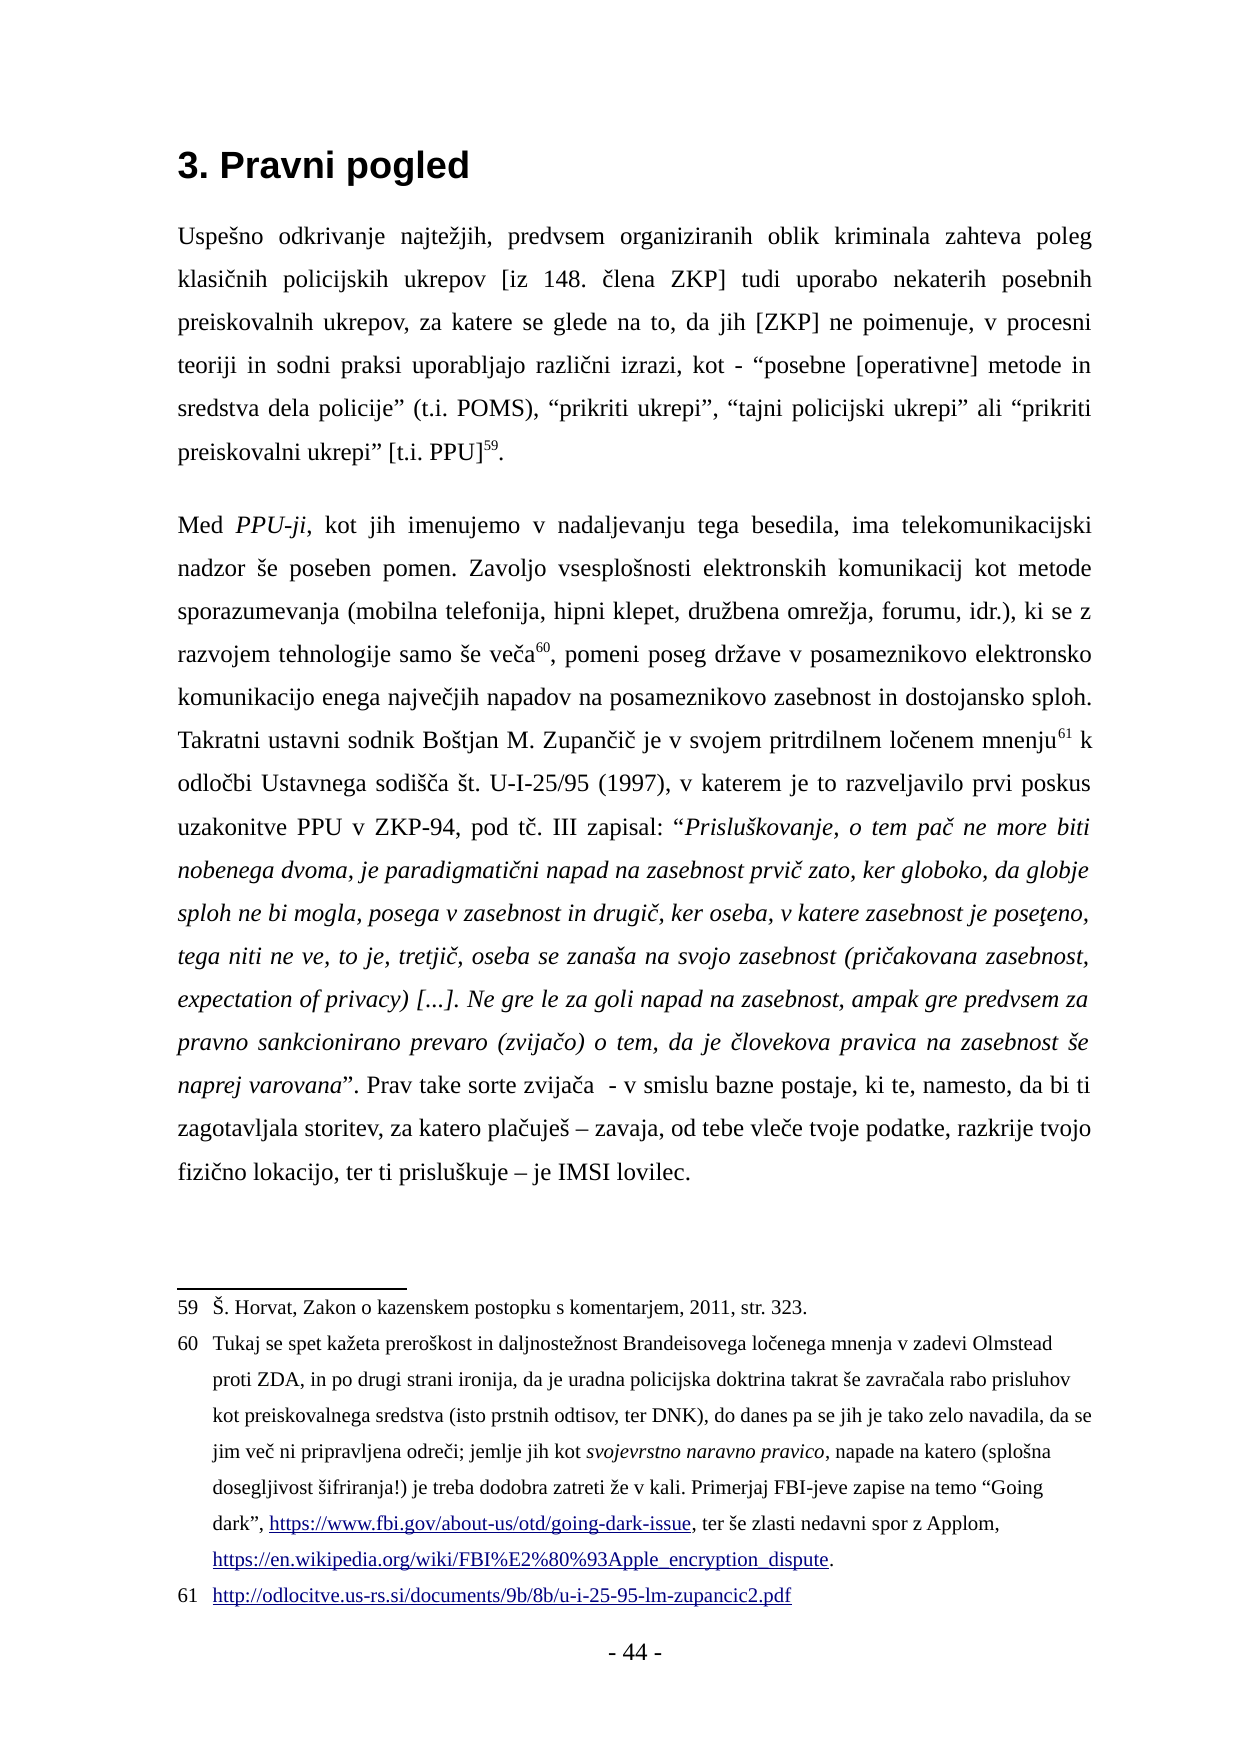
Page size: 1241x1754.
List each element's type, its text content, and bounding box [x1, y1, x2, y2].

subtitle 3. Pravni pogled [177, 143, 1093, 187]
text http://odlocitve.us-rs.si/documents/9b/8b/u-i-25-95-lm-zupancic2.pdf [177, 1583, 1093, 1607]
text Tukaj se spet kažeta preroškost in daljnostežnost Brandeisovega ločenega mnenja v zadevi Olmstead proti ZDA, in po drugi strani ironija, da je uradna policijska doktrina takrat še zavračala rabo prisluhov kot preiskovalnega sredstva (isto prstnih odtisov, ter DNK), do danes pa se jih je tako zelo navadila, da se jim več ni pripravljena odreči; jemlje jih kot svojevrstno naravno pravico, napade na katero (splošna dosegljivost šifriranja!) je treba dodobra zatreti že v kali. Primerjaj FBI-jeve zapise na temo “Going dark”, https://www.fbi.gov/about-us/otd/going-dark-issue, ter še zlasti nedavni spor z Applom, https://en.wikipedia.org/wiki/FBI%E2%80%93Apple_encryption_dispute. [177, 1331, 1093, 1571]
text Uspešno odkrivanje najtežjih, predvsem organiziranih oblik kriminala zahteva poleg klasičnih policijskih ukrepov [iz 148. člena ZKP] tudi uporabo nekaterih posebnih preiskovalnih ukrepov, za katere se glede na to, da jih [ZKP] ne poimenuje, v procesni teoriji in sodni praksi uporabljajo različni izrazi, kot - “posebne [operativne] metode in sredstva dela policije” (t.i. POMS), “prikriti ukrepi”, “tajni policijski ukrepi” ali “prikriti preiskovalni ukrepi” [t.i. PPU]. [177, 221, 1093, 465]
text Š. Horvat, Zakon o kazenskem postopku s komentarjem, 2011, str. 323. [177, 1295, 1093, 1319]
text Med PPU-ji, kot jih imenujemo v nadaljevanju tega besedila, ima telekomunikacijski nadzor še poseben pomen. Zavoljo vsesplošnosti elektronskih komunikacij kot metode sporazumevanja (mobilna telefonija, hipni klepet, družbena omrežja, forumu, idr.), ki se z razvojem tehnologije samo še veča, pomeni poseg države v posameznikovo elektronsko komunikacijo enega največjih napadov na posameznikovo zasebnost in dostojansko sploh. Takratni ustavni sodnik Boštjan M. Zupančič je v svojem pritrdilnem ločenem mnenju k odločbi Ustavnega sodišča št. U-I-25/95 (1997), v katerem je to razveljavilo prvi poskus uzakonitve PPU v ZKP-94, pod tč. III zapisal: “Prisluškovanje, o tem pač ne more biti nobenega dvoma, je paradigmatični napad na zasebnost prvič zato, ker globoko, da globje sploh ne bi mogla, posega v zasebnost in drugič, ker oseba, v katere zasebnost je poseţeno, tega niti ne ve, to je, tretjič, oseba se zanaša na svojo zasebnost (pričakovana zasebnost, expectation of privacy) [...]. Ne gre le za goli napad na zasebnost, ampak gre predvsem za pravno sankcionirano prevaro (zvijačo) o tem, da je človekova pravica na zasebnost še naprej varovana”. Prav take sorte zvijača - v smislu bazne postaje, ki te, namesto, da bi ti zagotavljala storitev, za katero plačuješ – zavaja, od tebe vleče tvoje podatke, razkrije tvojo fizično lokacijo, ter ti prisluškuje – je IMSI lovilec. [177, 510, 1093, 1185]
